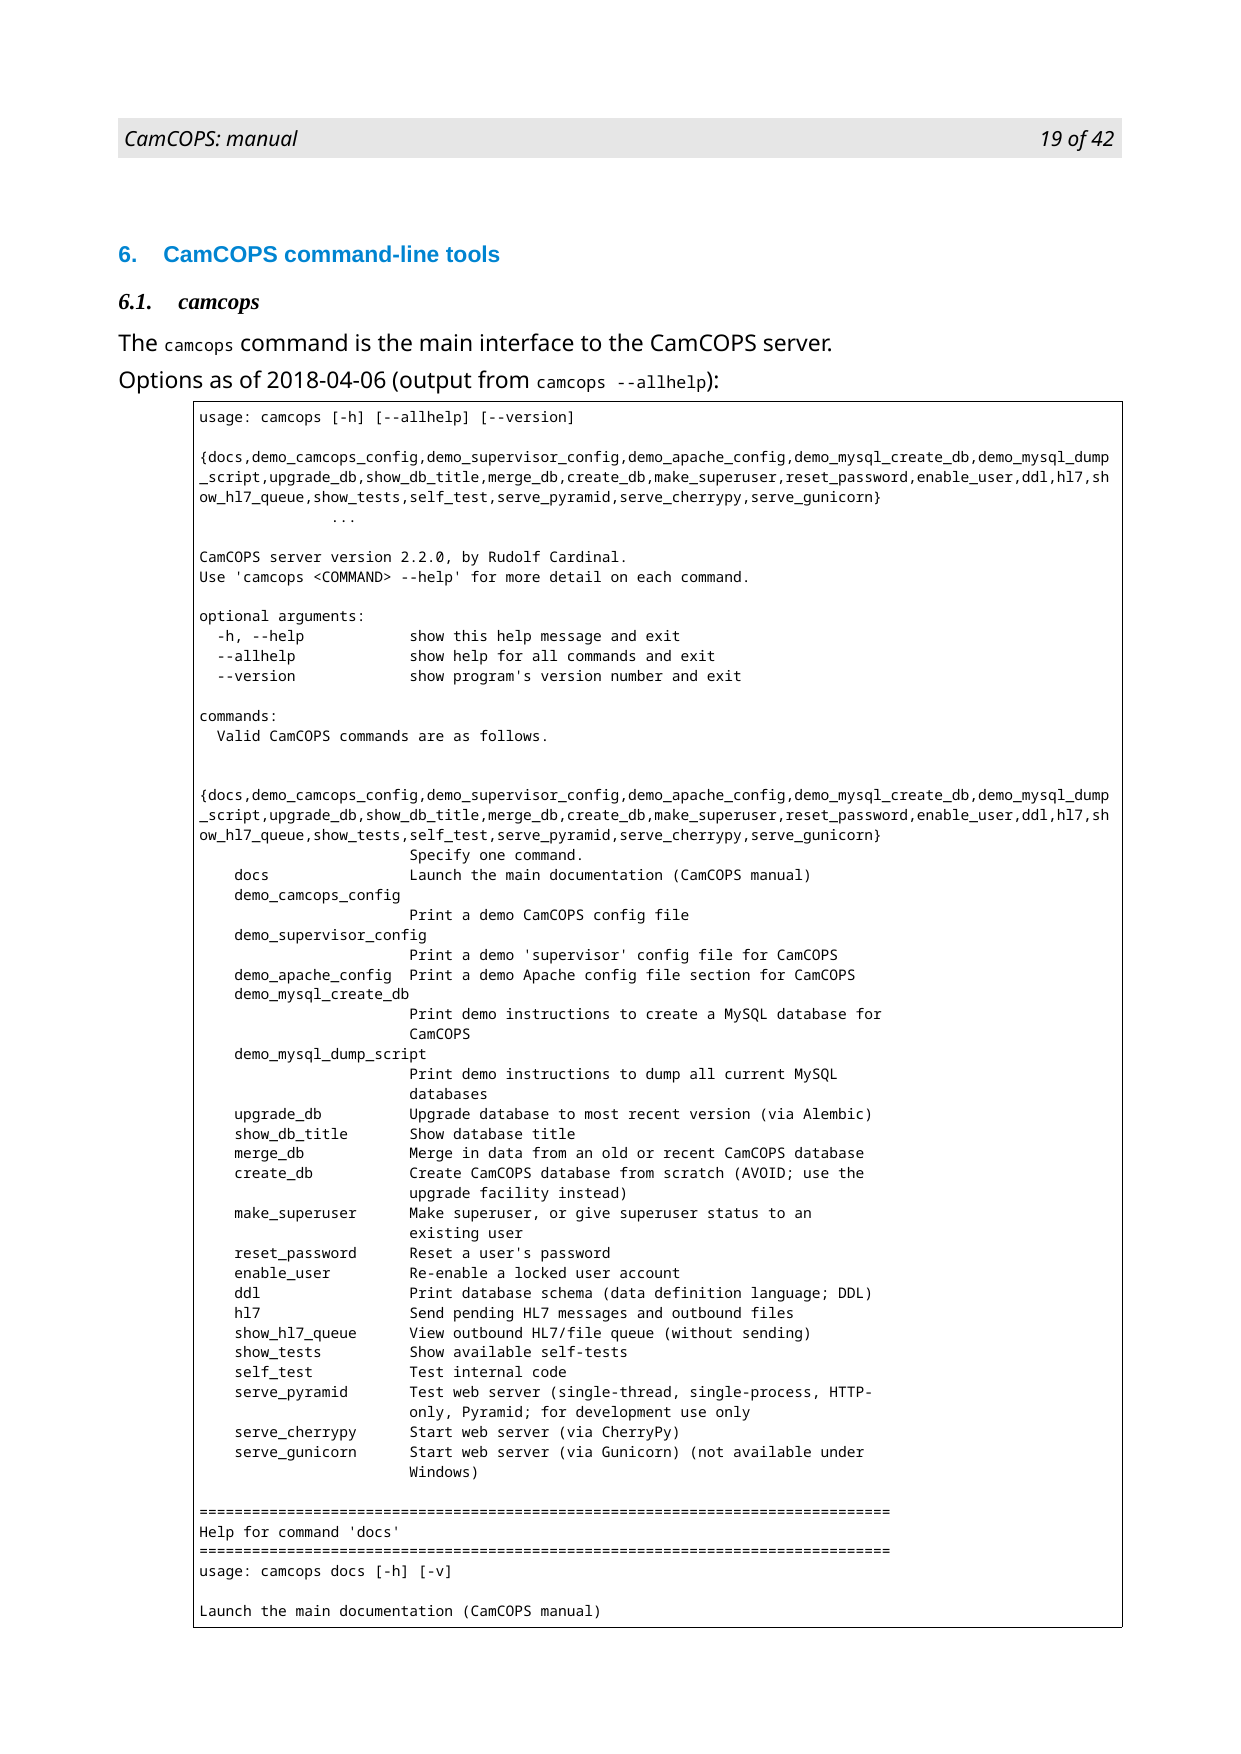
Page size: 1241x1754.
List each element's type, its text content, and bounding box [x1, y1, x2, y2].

subtitle CamCOPS command-line tools [118, 241, 1122, 267]
text The camcops command is the main interface to the CamCOPS server. [118, 327, 1122, 358]
subtitle camcops [118, 288, 1122, 314]
table_header usage: camcops [-h] [--allhelp] [--version] {docs,demo_camcops_config,demo_supervisor_config,demo_apache_config,demo_mysql_create_db,demo_mysql_dump_script,upgrade_db,show_db_title,merge_db,create_db,make_superuser,reset_password,enable_user,ddl,hl7,show_hl7_queue,show_tests,self_test,serve_pyramid,serve_cherrypy,serve_gunicorn} ... CamCOPS server version 2.2.0, by Rudolf Cardinal. Use 'camcops <COMMAND> --help' for more detail on each command. optional arguments: -h, --help show this help message and exit --allhelp show help for all commands and exit --version show program's version number and exit commands: Valid CamCOPS commands are as follows. {docs,demo_camcops_config,demo_supervisor_config,demo_apache_config,demo_mysql_create_db,demo_mysql_dump_script,upgrade_db,show_db_title,merge_db,create_db,make_superuser,reset_password,enable_user,ddl,hl7,show_hl7_queue,show_tests,self_test,serve_pyramid,serve_cherrypy,serve_gunicorn} Specify one command. docs Launch the main documentation (CamCOPS manual) demo_camcops_config Print a demo CamCOPS config file demo_supervisor_config Print a demo 'supervisor' config file for CamCOPS demo_apache_config Print a demo Apache config file section for CamCOPS demo_mysql_create_db Print demo instructions to create a MySQL database for CamCOPS demo_mysql_dump_script Print demo instructions to dump all current MySQL databases upgrade_db Upgrade database to most recent version (via Alembic) show_db_title Show database title merge_db Merge in data from an old or recent CamCOPS database create_db Create CamCOPS database from scratch (AVOID; use the upgrade facility instead) make_superuser Make superuser, or give superuser status to an existing user reset_password Reset a user's password enable_user Re-enable a locked user account ddl Print database schema (data definition language; DDL) hl7 Send pending HL7 messages and outbound files show_hl7_queue View outbound HL7/file queue (without sending) show_tests Show available self-tests self_test Test internal code serve_pyramid Test web server (single-thread, single-process, HTTP- only, Pyramid; for development use only serve_cherrypy Start web server (via CherryPy) serve_gunicorn Start web server (via Gunicorn) (not available under Windows) =============================================================================== Help for command 'docs' =============================================================================== usage: camcops docs [-h] [-v] Launch the main documentation (CamCOPS manual) [194, 402, 1122, 1627]
text Options as of 2018-04-06 (output from camcops --allhelp): [118, 364, 1122, 395]
